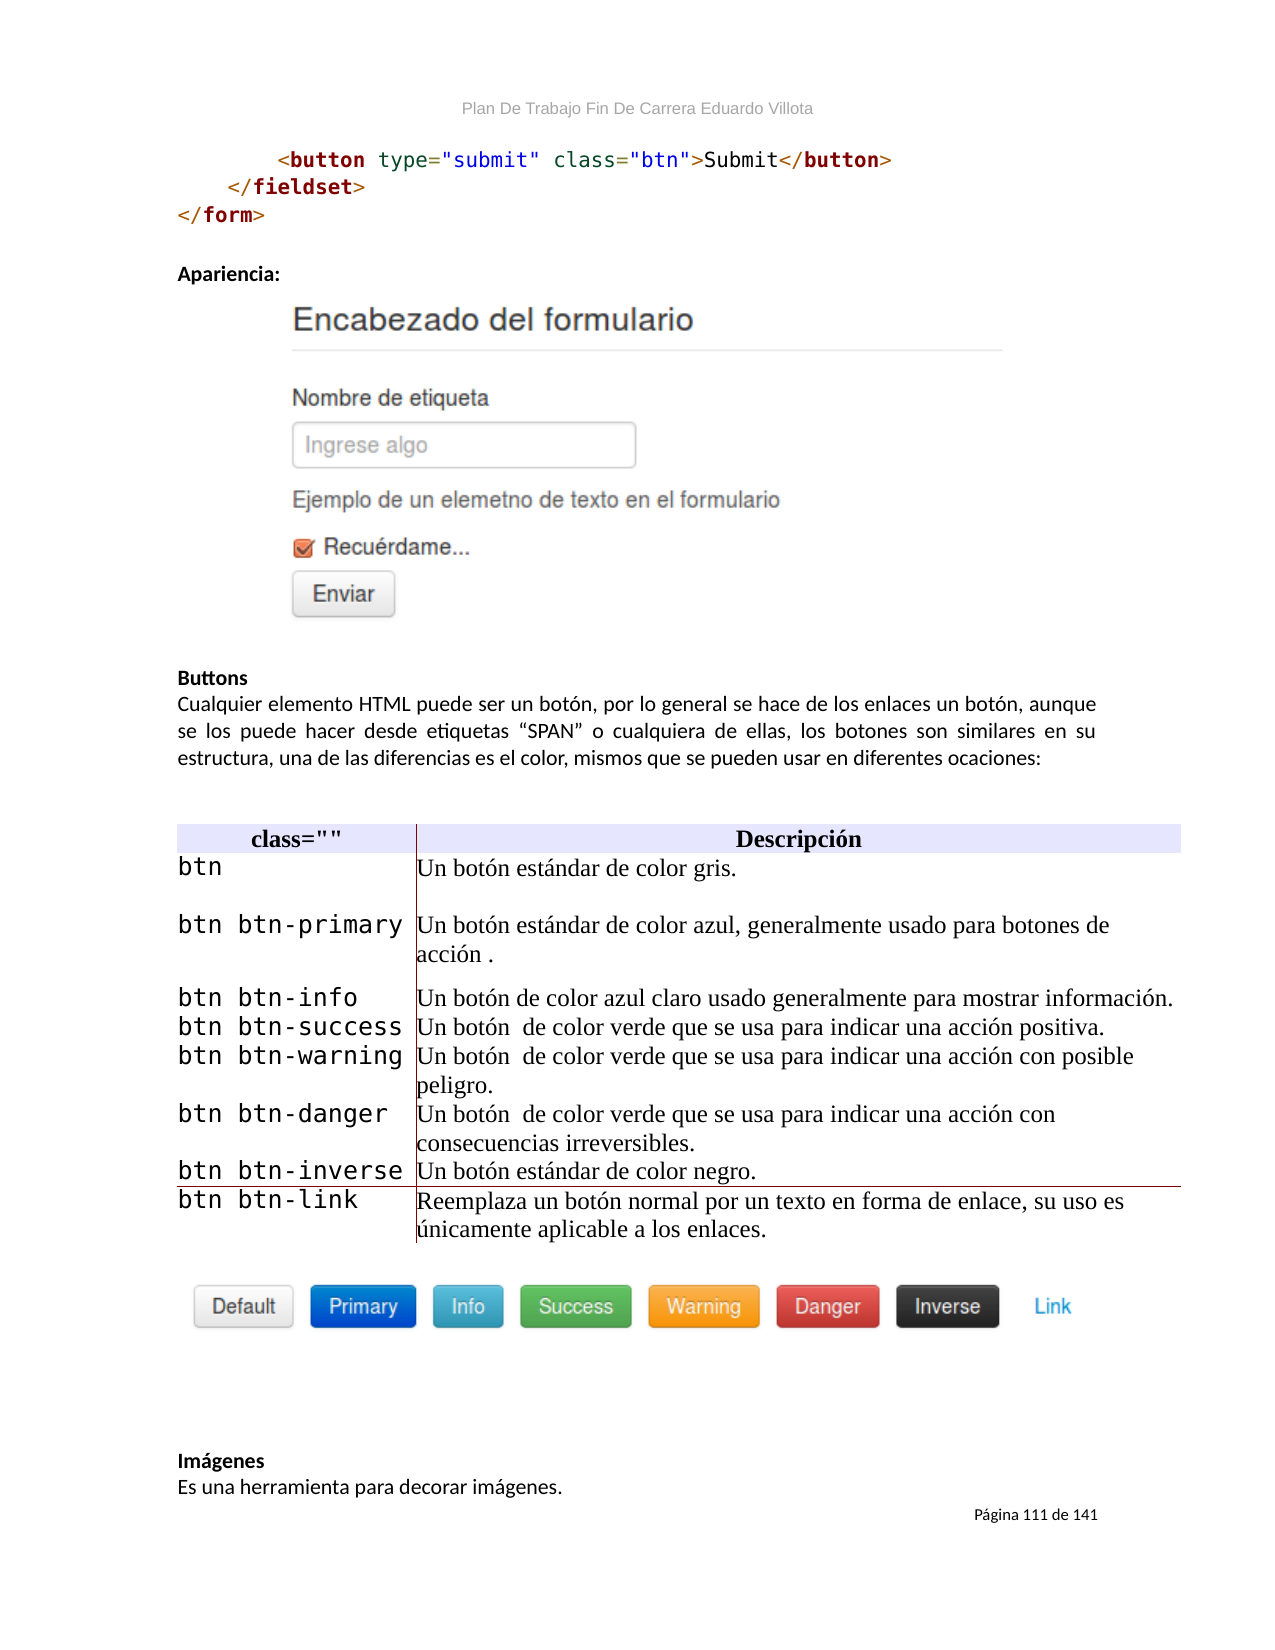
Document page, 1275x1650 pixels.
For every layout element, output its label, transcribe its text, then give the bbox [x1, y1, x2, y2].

picture [272, 287, 1003, 638]
text </form> [177, 203, 1098, 227]
text Apariencia: [177, 261, 1098, 287]
table_cell btn btn-link [177, 1187, 416, 1243]
table_cell Un botón de color azul claro usado generalmente para mostrar información. [417, 983, 1181, 1012]
text Es una herramienta para decorar imágenes. [177, 1473, 1098, 1500]
picture [177, 1268, 1098, 1341]
table_cell btn btn-danger [177, 1099, 416, 1156]
table_cell btn btn-primary [177, 910, 416, 983]
table_cell Reemplaza un botón normal por un texto en forma de enlace, su uso es únicamente aplicable a los enlaces. [417, 1187, 1181, 1243]
table_cell btn btn-inverse [177, 1156, 416, 1186]
text Cualquier elemento HTML puede ser un botón, por lo general se hace de los enlaces un botón, aunque se los puede hacer desde etiquetas “SPAN” o cualquiera de ellas, los botones son similares en su estructura, una de las diferencias es el color, mismos que se pueden usar en diferentes ocaciones: [177, 691, 1098, 771]
text Buttons [177, 664, 1098, 691]
table_cell Un botón de color verde que se usa para indicar una acción con consecuencias irreversibles. [417, 1099, 1181, 1156]
table_cell btn btn-info [177, 983, 416, 1012]
table_cell Un botón de color verde que se usa para indicar una acción positiva. [417, 1012, 1181, 1041]
table_cell btn btn-warning [177, 1041, 416, 1099]
table_cell Un botón estándar de color azul, generalmente usado para botones de acción . [417, 910, 1181, 983]
table_header class="" [177, 824, 416, 853]
table_header Descripción [417, 824, 1181, 853]
table_cell Un botón estándar de color negro. [417, 1156, 1181, 1186]
table_cell Un botón estándar de color gris. [417, 853, 1181, 910]
table_cell btn [177, 853, 416, 910]
table_cell btn btn-success [177, 1012, 416, 1041]
text <button type="submit" class="btn">Submit</button> [177, 148, 1098, 172]
text </fieldset> [177, 175, 1098, 200]
table_cell Un botón de color verde que se usa para indicar una acción con posible peligro. [417, 1041, 1181, 1099]
text Imágenes [177, 1447, 1098, 1473]
